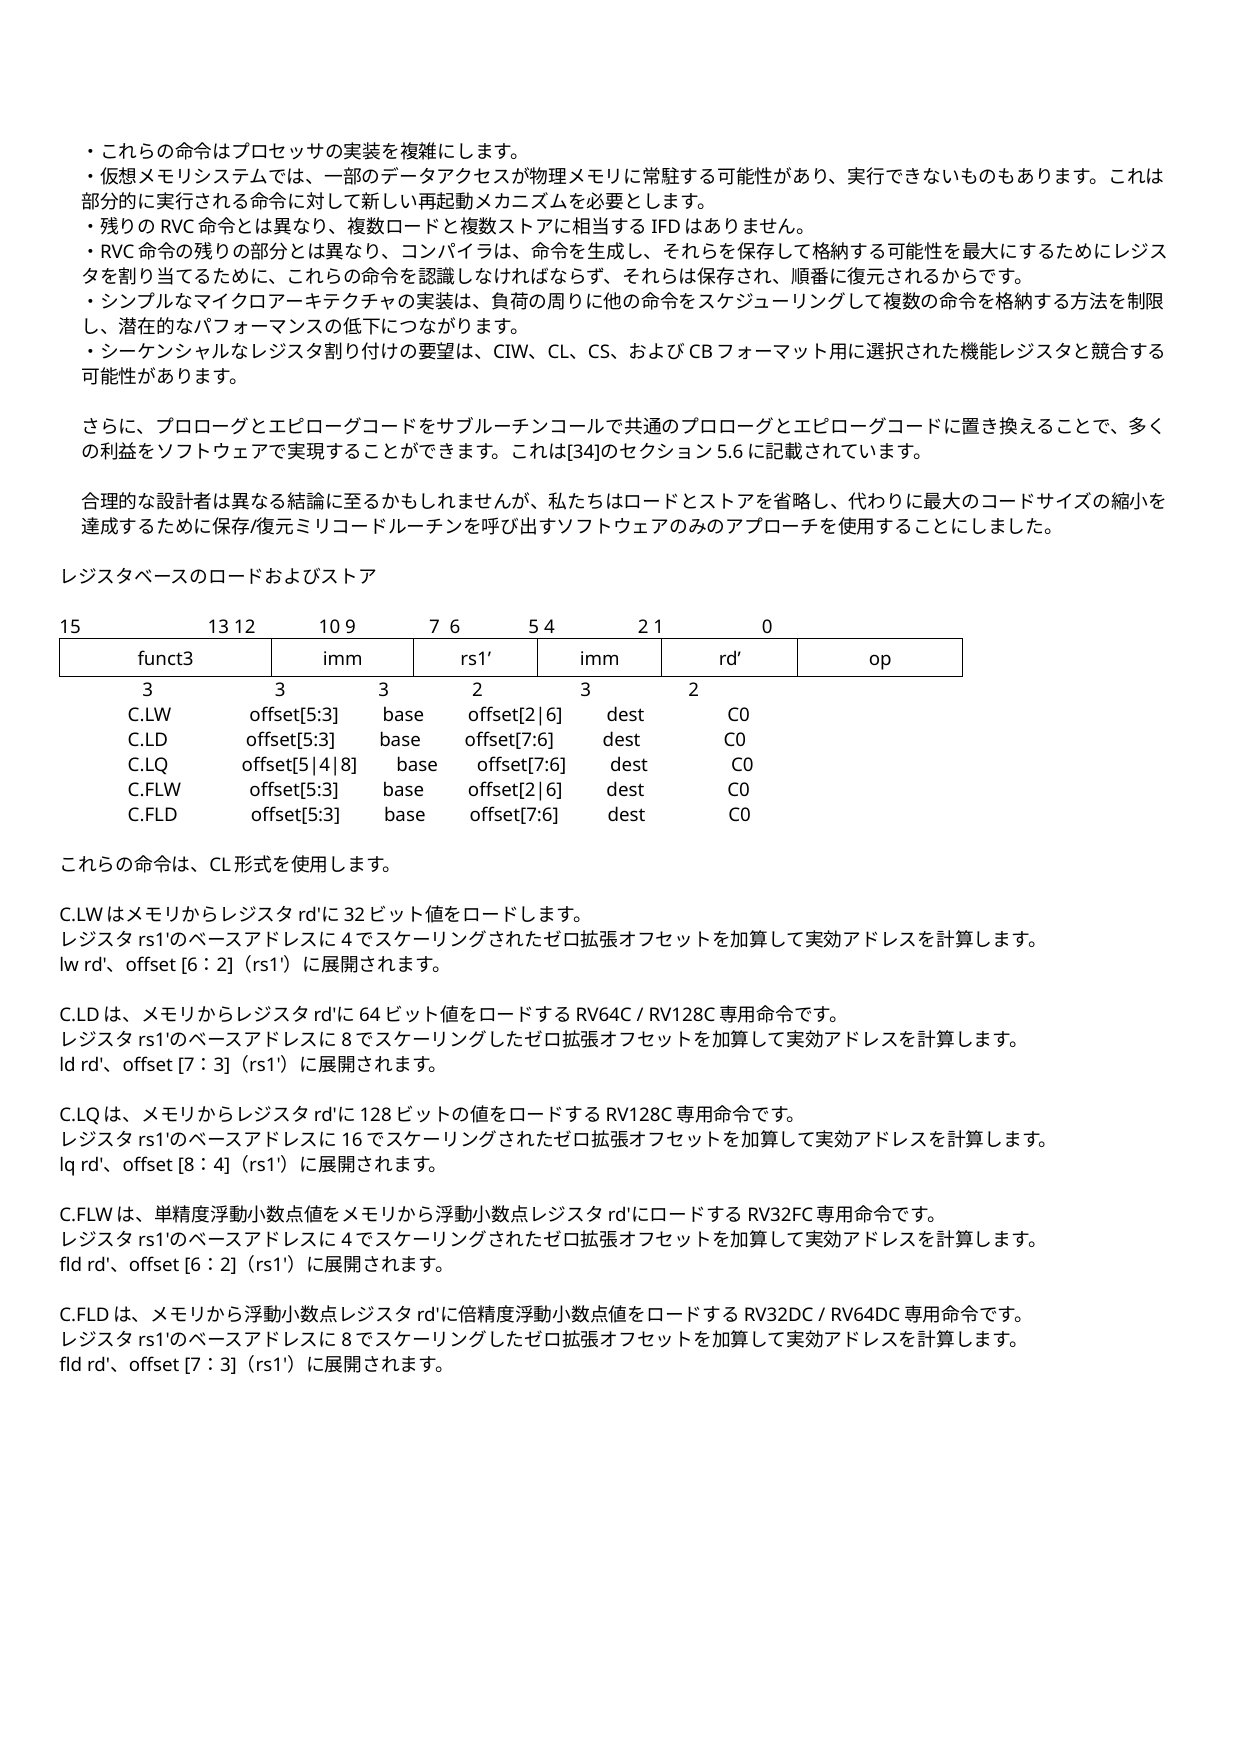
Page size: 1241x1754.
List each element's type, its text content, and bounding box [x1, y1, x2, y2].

text レジスタrs1'のベースアドレスに4でスケーリングされたゼロ拡張オフセットを加算して実効アドレスを計算します。 [59, 927, 1181, 952]
table_header imm [538, 639, 661, 676]
table_header op [798, 639, 962, 676]
text 合理的な設計者は異なる結論に至るかもしれませんが、私たちはロードとストアを省略し、代わりに最大のコードサイズの縮小を達成するために保存/復元ミリコードルーチンを呼び出すソフトウェアのみのアプローチを使用することにしました。 [81, 488, 1181, 538]
text 15 13 12 10 9 7 6 5 4 2 1 0 [59, 613, 1181, 638]
text C.FLWは、単精度浮動小数点値をメモリから浮動小数点レジスタrd'にロードするRV32FC専用命令です。 [59, 1202, 1181, 1227]
text C.LWはメモリからレジスタrd'に32ビット値をロードします。 [59, 902, 1181, 927]
text lw rd'、offset [6：2]（rs1'）に展開されます。 [59, 952, 1181, 977]
text レジスタrs1'のベースアドレスに8でスケーリングしたゼロ拡張オフセットを加算して実効アドレスを計算します。 [59, 1327, 1181, 1352]
text ・仮想メモリシステムでは、一部のデータアクセスが物理メモリに常駐する可能性があり、実行できないものもあります。これは部分的に実行される命令に対して新しい再起動メカニズムを必要とします。 [81, 163, 1181, 213]
text C.LDは、メモリからレジスタrd'に64ビット値をロードするRV64C / RV128C専用命令です。 [59, 1002, 1181, 1027]
text ld rd'、offset [7：3]（rs1'）に展開されます。 [59, 1052, 1181, 1077]
text ・残りのRVC命令とは異なり、複数ロードと複数ストアに相当するIFDはありません。 [81, 213, 1181, 238]
table_header rs1’ [414, 639, 537, 676]
text ・シンプルなマイクロアーキテクチャの実装は、負荷の周りに他の命令をスケジューリングして複数の命令を格納する方法を制限し、潜在的なパフォーマンスの低下につながります。 [81, 288, 1181, 338]
text C.FLW offset[5:3] base offset[2|6] dest C0 [59, 777, 1181, 802]
text ・これらの命令はプロセッサの実装を複雑にします。 [81, 138, 1181, 163]
text lq rd'、offset [8：4]（rs1'）に展開されます。 [59, 1152, 1181, 1177]
text ・RVC命令の残りの部分とは異なり、コンパイラは、命令を生成し、それらを保存して格納する可能性を最大にするためにレジスタを割り当てるために、これらの命令を認識しなければならず、それらは保存され、順番に復元されるからです。 [81, 238, 1181, 288]
text C.LD offset[5:3] base offset[7:6] dest C0 [59, 727, 1181, 752]
text レジスタrs1'のベースアドレスに8でスケーリングしたゼロ拡張オフセットを加算して実効アドレスを計算します。 [59, 1027, 1181, 1052]
text fld rd'、offset [7：3]（rs1'）に展開されます。 [59, 1352, 1181, 1377]
text レジスタrs1'のベースアドレスに4でスケーリングされたゼロ拡張オフセットを加算して実効アドレスを計算します。 [59, 1227, 1181, 1252]
text fld rd'、offset [6：2]（rs1'）に展開されます。 [59, 1252, 1181, 1277]
text C.FLD offset[5:3] base offset[7:6] dest C0 [59, 802, 1181, 827]
table_header imm [272, 639, 413, 676]
text C.LQは、メモリからレジスタrd'に128ビットの値をロードするRV128C専用命令です。 [59, 1102, 1181, 1127]
text レジスタrs1'のベースアドレスに16でスケーリングされたゼロ拡張オフセットを加算して実効アドレスを計算します。 [59, 1127, 1181, 1152]
table_header funct3 [60, 639, 271, 676]
text C.FLDは、メモリから浮動小数点レジスタrd'に倍精度浮動小数点値をロードするRV32DC / RV64DC専用命令です。 [59, 1302, 1181, 1327]
table_header rd’ [662, 639, 797, 676]
text C.LQ offset[5|4|8] base offset[7:6] dest C0 [59, 752, 1181, 777]
text これらの命令は、CL形式を使用します。 [59, 852, 1181, 877]
text 3 3 3 2 3 2 [59, 677, 1181, 702]
text レジスタベースのロードおよびストア [59, 563, 1181, 588]
text C.LW offset[5:3] base offset[2|6] dest C0 [59, 702, 1181, 727]
text さらに、プロローグとエピローグコードをサブルーチンコールで共通のプロローグとエピローグコードに置き換えることで、多くの利益をソフトウェアで実現することができます。これは[34]のセクション5.6に記載されています。 [81, 413, 1181, 463]
table_header [963, 638, 1081, 676]
text ・シーケンシャルなレジスタ割り付けの要望は、CIW、CL、CS、およびCBフォーマット用に選択された機能レジスタと競合する可能性があります。 [81, 338, 1181, 388]
